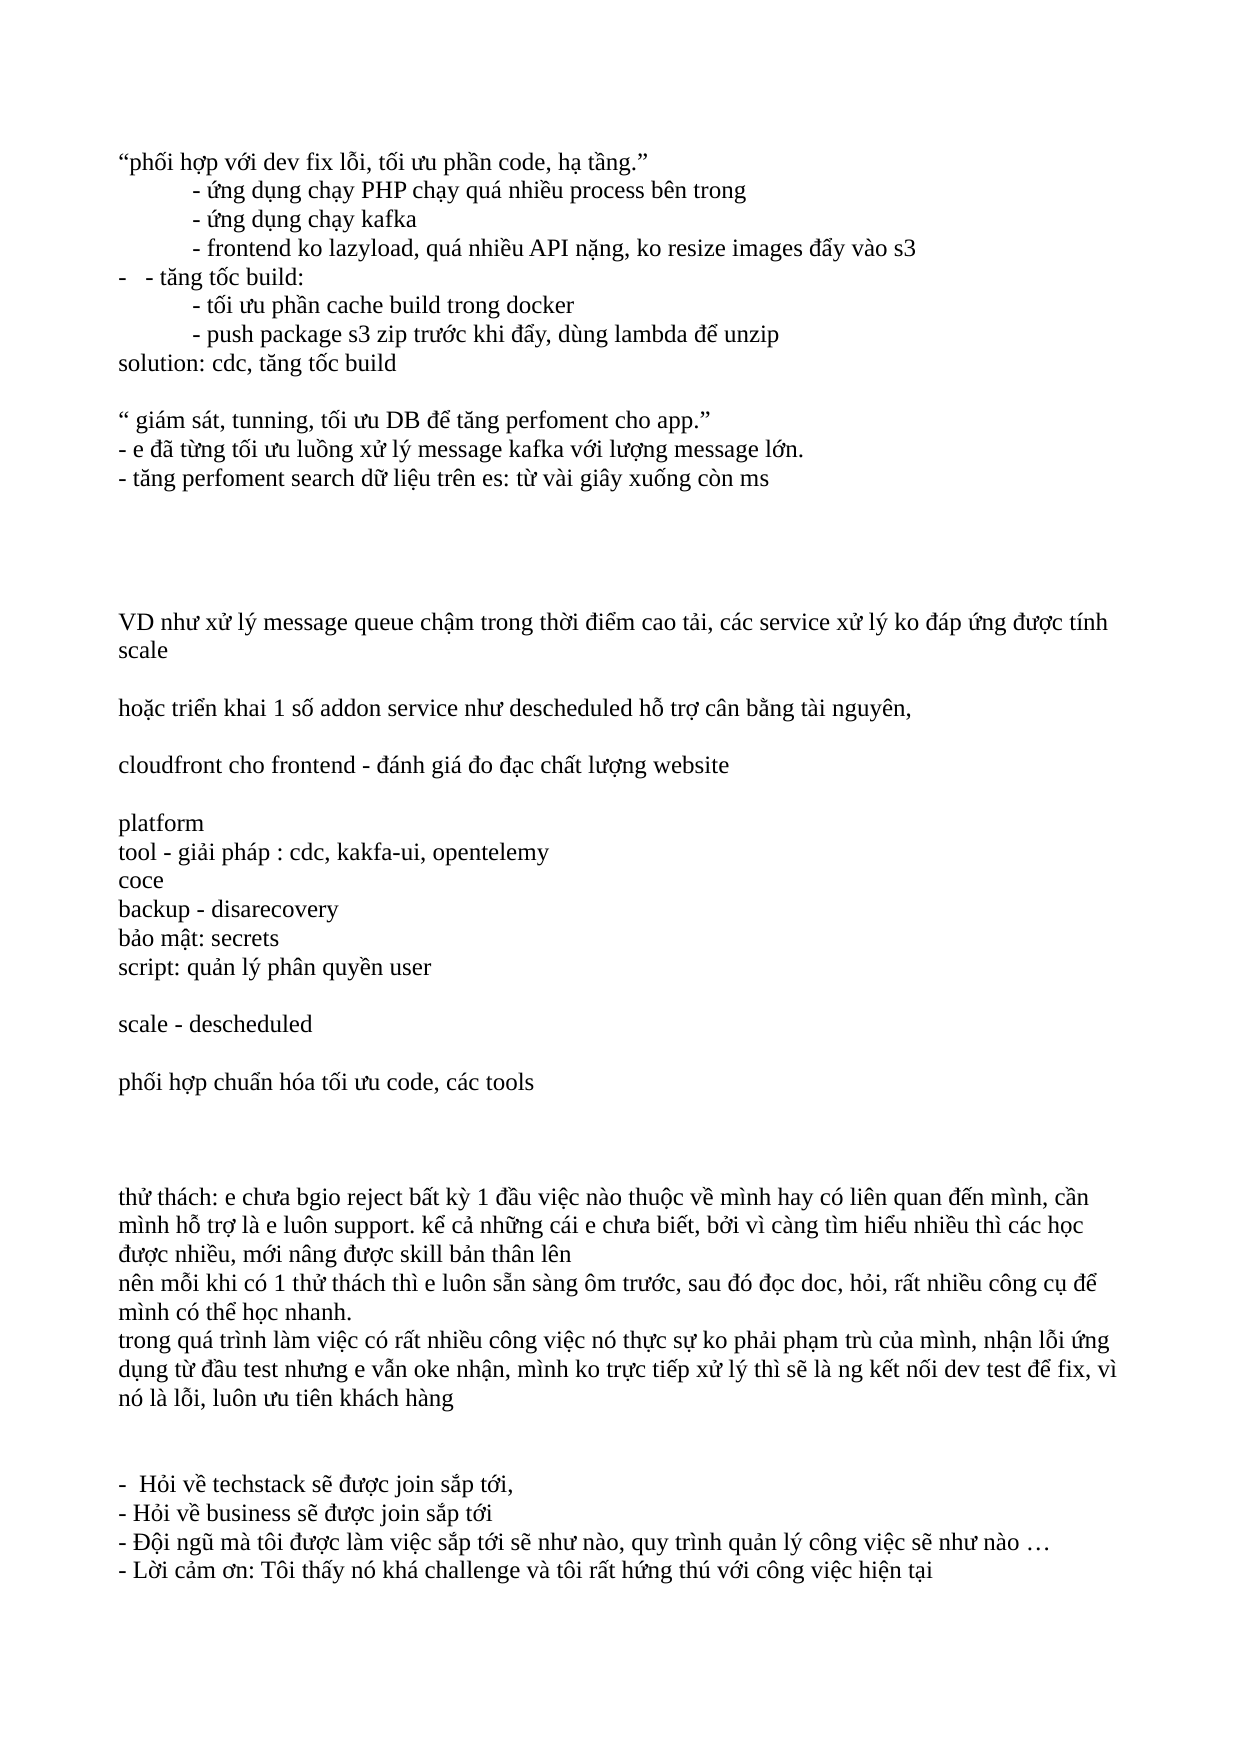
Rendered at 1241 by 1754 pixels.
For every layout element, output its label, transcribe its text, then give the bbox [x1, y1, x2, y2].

text “ giám sát, tunning, tối ưu DB để tăng perfoment cho app.” [118, 406, 1122, 434]
text thử thách: e chưa bgio reject bất kỳ 1 đầu việc nào thuộc về mình hay có liên quan đến mình, cần mình hỗ trợ là e luôn support. kể cả những cái e chưa biết, bởi vì càng tìm hiểu nhiều thì các học được nhiều, mới nâng được skill bản thân lên [118, 1182, 1122, 1268]
text hoặc triển khai 1 số addon service như descheduled hỗ trợ cân bằng tài nguyên, [118, 693, 1122, 722]
text backup - disarecovery [118, 894, 1122, 923]
text - ứng dụng chạy PHP chạy quá nhiều process bên trong [118, 176, 1122, 204]
text - - tăng tốc build: [118, 262, 1122, 291]
text scale - descheduled [118, 1009, 1122, 1038]
text solution: cdc, tăng tốc build [118, 348, 1122, 377]
text tool - giải pháp : cdc, kakfa-ui, opentelemy [118, 837, 1122, 866]
text - Lời cảm ơn: Tôi thấy nó khá challenge và tôi rất hứng thú với công việc hiện tại [118, 1556, 1122, 1584]
text trong quá trình làm việc có rất nhiều công việc nó thực sự ko phải phạm trù của mình, nhận lỗi ứng dụng từ đầu test nhưng e vẫn oke nhận, mình ko trực tiếp xử lý thì sẽ là ng kết nối dev test để fix, vì nó là lỗi, luôn ưu tiên khách hàng [118, 1326, 1122, 1412]
text - frontend ko lazyload, quá nhiều API nặng, ko resize images đẩy vào s3 [118, 233, 1122, 262]
text coce [118, 866, 1122, 894]
text script: quản lý phân quyền user [118, 952, 1122, 981]
text - tối ưu phần cache build trong docker [118, 291, 1122, 319]
text - push package s3 zip trước khi đẩy, dùng lambda để unzip [118, 319, 1122, 348]
text VD như xử lý message queue chậm trong thời điểm cao tải, các service xử lý ko đáp ứng được tính scale [118, 607, 1122, 664]
text phối hợp chuẩn hóa tối ưu code, các tools [118, 1067, 1122, 1096]
text - ứng dụng chạy kafka [118, 204, 1122, 233]
text platform [118, 808, 1122, 837]
text - Hỏi về techstack sẽ được join sắp tới, [118, 1469, 1122, 1498]
text cloudfront cho frontend - đánh giá đo đạc chất lượng website [118, 751, 1122, 779]
text - e đã từng tối ưu luồng xử lý message kafka với lượng message lớn. [118, 434, 1122, 463]
text - Đội ngũ mà tôi được làm việc sắp tới sẽ như nào, quy trình quản lý công việc sẽ như nào … [118, 1527, 1122, 1556]
text - tăng perfoment search dữ liệu trên es: từ vài giây xuống còn ms [118, 463, 1122, 492]
text “phối hợp với dev fix lỗi, tối ưu phần code, hạ tầng.” [118, 147, 1122, 176]
text - Hỏi về business sẽ được join sắp tới [118, 1498, 1122, 1527]
text bảo mật: secrets [118, 923, 1122, 952]
text nên mỗi khi có 1 thử thách thì e luôn sẵn sàng ôm trước, sau đó đọc doc, hỏi, rất nhiều công cụ để mình có thể học nhanh. [118, 1268, 1122, 1326]
